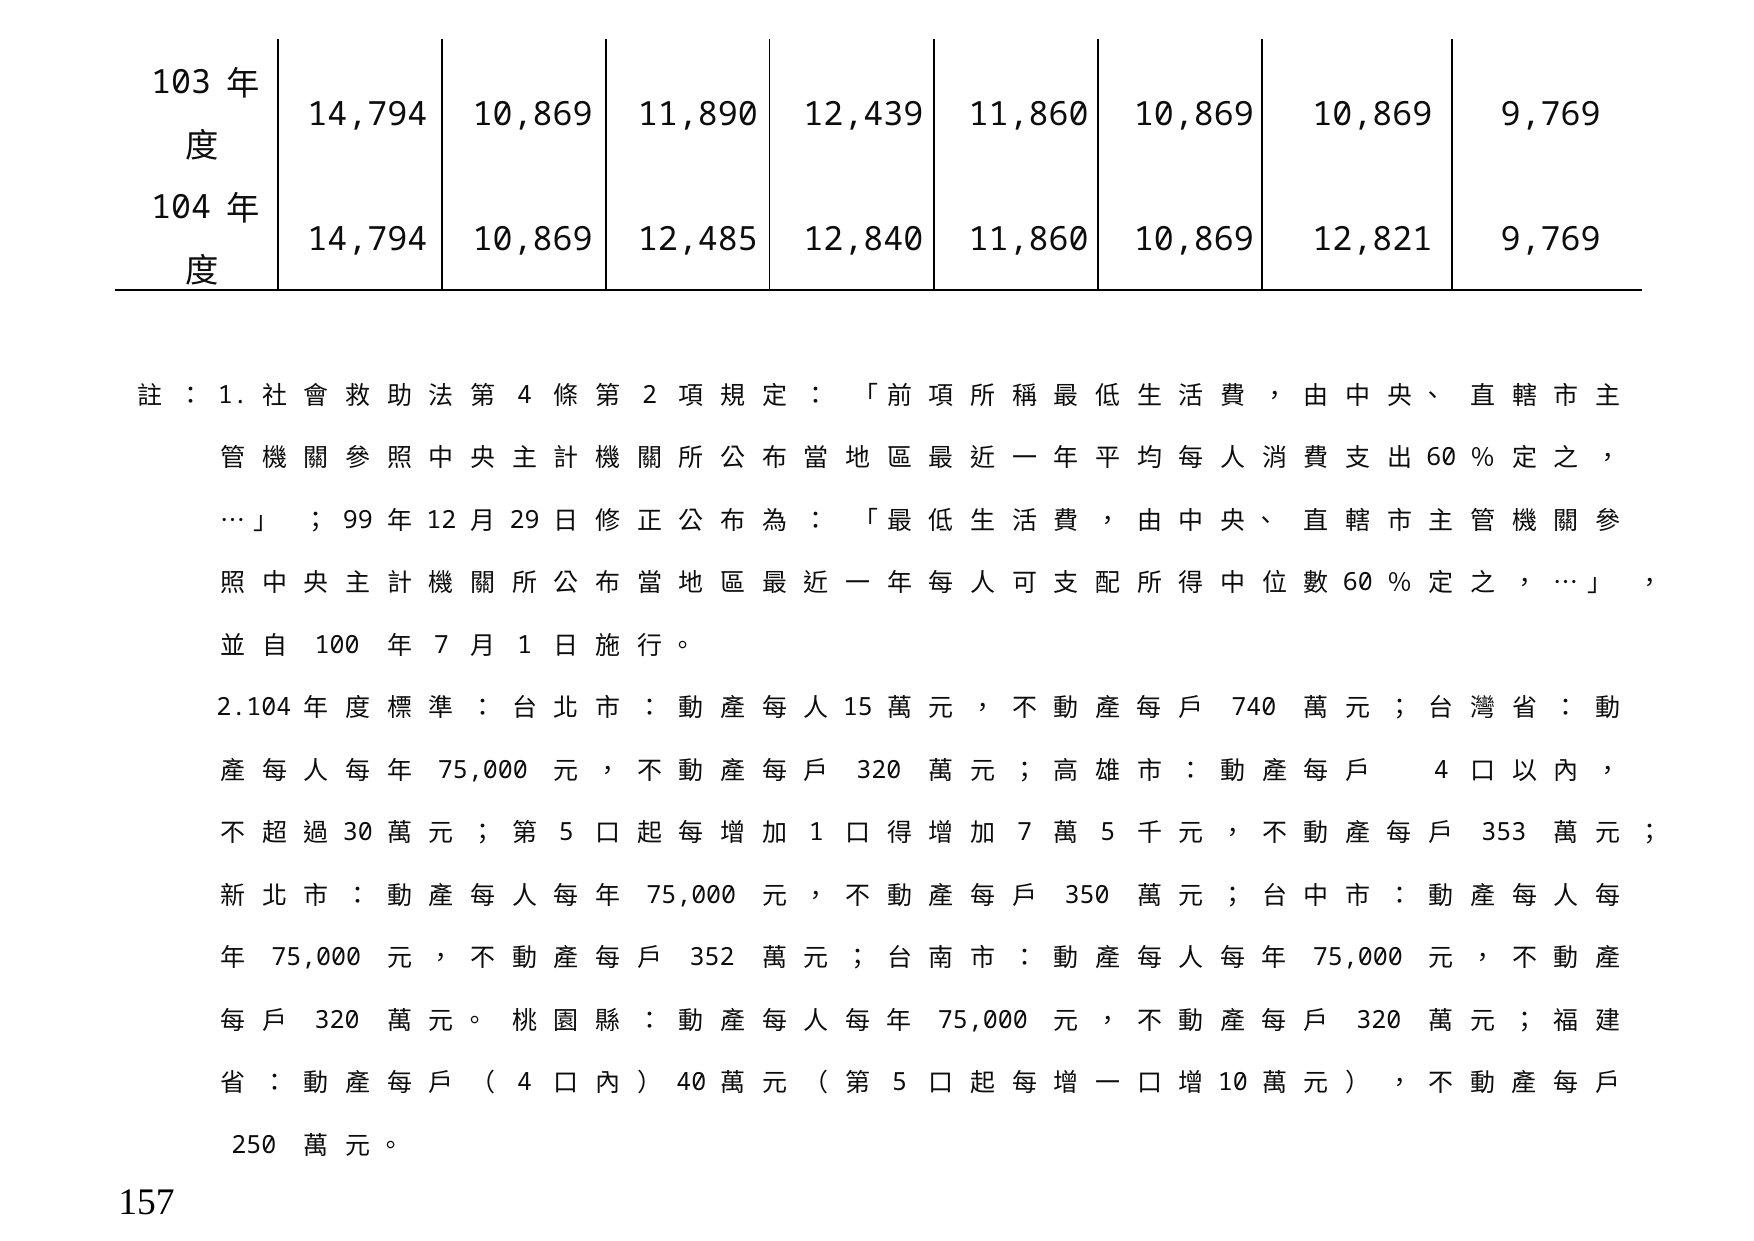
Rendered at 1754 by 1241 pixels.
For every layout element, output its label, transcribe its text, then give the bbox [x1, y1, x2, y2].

table_cell 11,860 [935, 164, 1097, 289]
table_cell 12,485 [607, 164, 769, 289]
table_cell 10,869 [443, 164, 605, 289]
table_cell 14,794 [279, 164, 441, 289]
table_cell 9,769 [1453, 39, 1642, 164]
table_cell 12,439 [770, 39, 933, 164]
table_cell 104年度 [115, 164, 277, 289]
table_cell 11,860 [935, 39, 1097, 164]
table_cell 10,869 [1099, 39, 1261, 164]
table_cell 103年度 [115, 39, 277, 164]
table_cell 10,869 [443, 39, 605, 164]
table_cell 12,840 [770, 164, 933, 289]
table_cell 9,769 [1453, 164, 1642, 289]
table_cell 12,821 [1263, 164, 1451, 289]
table_cell 10,869 [1099, 164, 1261, 289]
table_cell 14,794 [279, 39, 441, 164]
text 2.104年度標準：台北市：動產每人15萬元，不動產每戶740萬元；台灣省：動產每人每年75,000元，不動產每戶320萬元；高雄市：動產每戶 4口以內，不超過30萬元；第5口起每增加1口得增加7萬5千元，不動產每戶353萬元；新北市：動產每人每年75,000元，不動產每戶350萬元；台中市：動產每人每年75,000元，不動產每戶352萬元；台南市：動產每人每年75,000元，不動產每戶320萬元。桃園縣：動產每人每年75,000元，不動產每戶320萬元；福建省：動產每戶（4口內）40萬元（第5口起每增一口增10萬元），不動產每戶250萬元。 [172, 664, 1628, 1164]
text 註：1.社會救助法第4條第2項規定：「前項所稱最低生活費，由中央、直轄市主管機關參照中央主計機關所公布當地區最近一年平均每人消費支出60％定之，…」；99年12月29日修正公布為：「最低生活費，由中央、直轄市主管機關參照中央主計機關所公布當地區最近一年每人可支配所得中位數60％定之，…」，並自100年7月1日施行。 [128, 352, 1628, 664]
table_cell 10,869 [1263, 39, 1451, 164]
table_cell 11,890 [607, 39, 769, 164]
